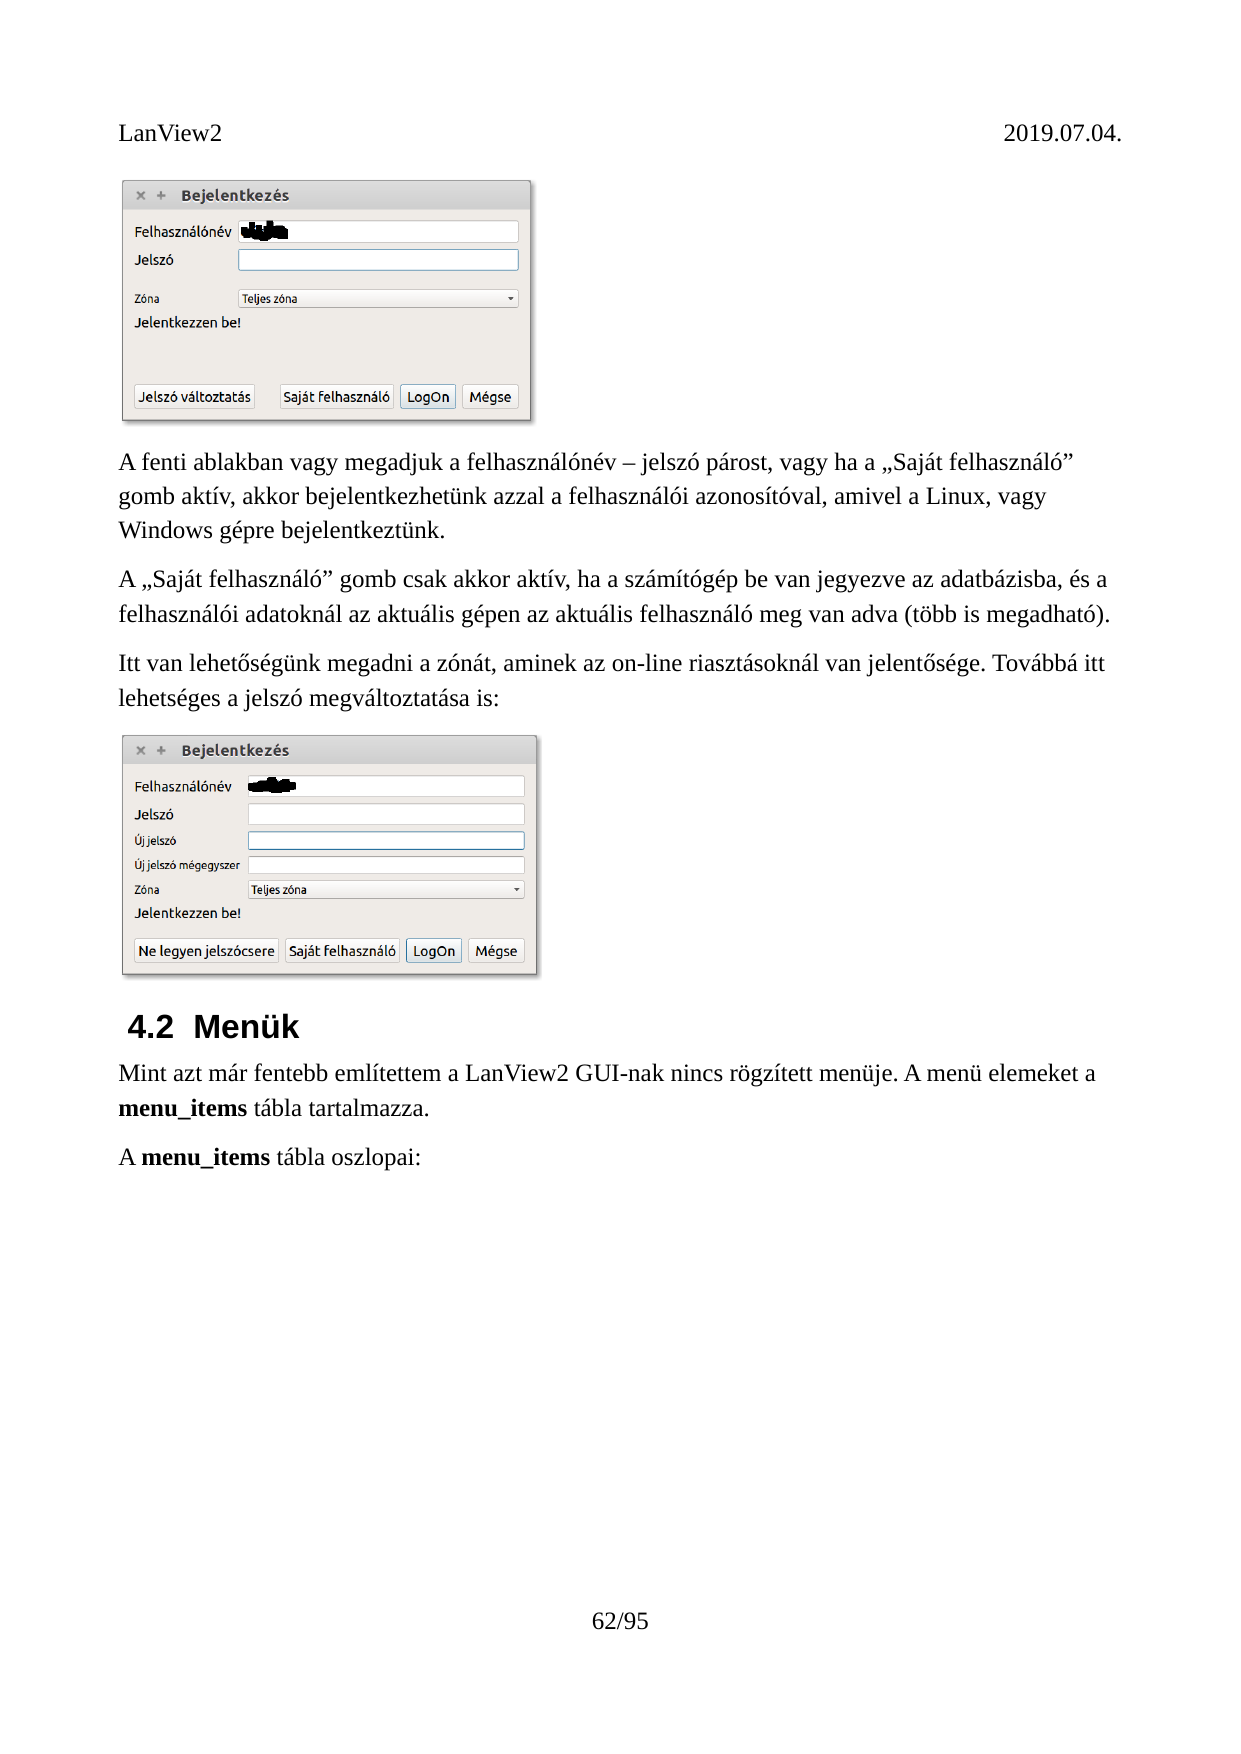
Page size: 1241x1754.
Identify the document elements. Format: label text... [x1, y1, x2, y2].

text A menu_items tábla oszlopai: [118, 1142, 1122, 1171]
text A „Saját felhasználó” gomb csak akkor aktív, ha a számítógép be van jegyezve az adatbázisba, és a felhasználói adatoknál az aktuális gépen az aktuális felhasználó meg van adva (több is megadható). [118, 564, 1122, 628]
subtitle Menük [118, 1007, 1122, 1046]
text Mint azt már fentebb említettem a LanView2 GUI-nak nincs rögzített menüje. A menü elemeket a menu_items tábla tartalmazza. [118, 1058, 1122, 1122]
text A fenti ablakban vagy megadjuk a felhasználónév – jelszó párost, vagy ha a „Saját felhasználó” gomb aktív, akkor bejelentkezhetünk azzal a felhasználói azonosítóval, amivel a Linux, vagy Windows gépre bejelentkeztünk. [118, 447, 1122, 544]
picture [118, 177, 537, 427]
picture [118, 731, 543, 981]
text Itt van lehetőségünk megadni a zónát, aminek az on-line riasztásoknál van jelentősége. Továbbá itt lehetséges a jelszó megváltoztatása is: [118, 648, 1122, 711]
text [537, 177, 1122, 426]
